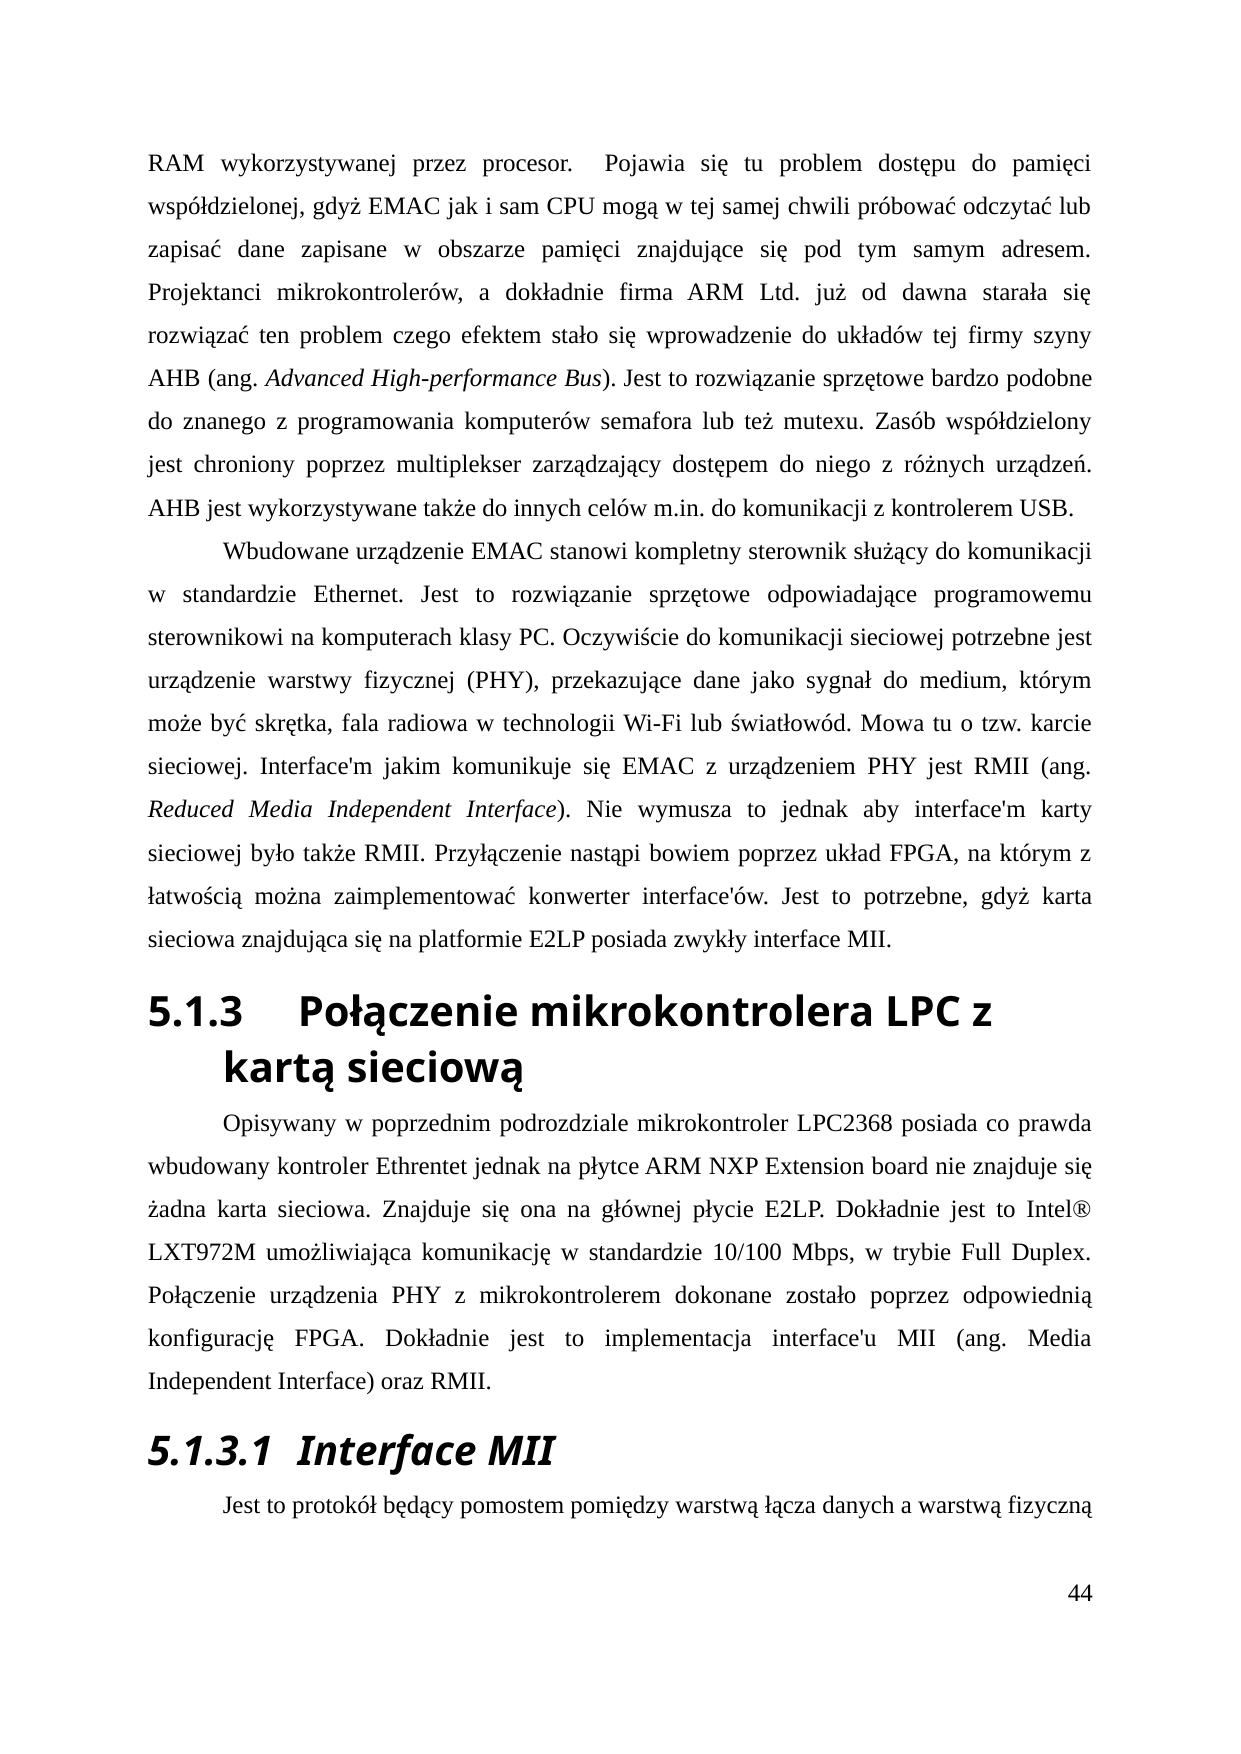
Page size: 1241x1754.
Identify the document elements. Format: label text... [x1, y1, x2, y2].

subtitle Interface MII [148, 1422, 1093, 1478]
text Opisywany w poprzednim podrozdziale mikrokontroler LPC2368 posiada co prawda wbudowany kontroler Ethrentet jednak na płytce ARM NXP Extension board nie znajduje się żadna karta sieciowa. Znajduje się ona na głównej płycie E2LP. Dokładnie jest to Intel® LXT972M umożliwiająca komunikację w standardzie 10/100 Mbps, w trybie Full Duplex. Połączenie urządzenia PHY z mikrokontrolerem dokonane zostało poprzez odpowiednią konfigurację FPGA. Dokładnie jest to implementacja interface'u MII (ang. Media Independent Interface) oraz RMII. [148, 1108, 1093, 1395]
text Jest to protokół będący pomostem pomiędzy warstwą łącza danych a warstwą fizyczną [148, 1490, 1093, 1519]
subtitle Połączenie mikrokontrolera LPC z kartą sieciową [148, 982, 1093, 1095]
text RAM wykorzystywanej przez procesor. Pojawia się tu problem dostępu do pamięci współdzielonej, gdyż EMAC jak i sam CPU mogą w tej samej chwili próbować odczytać lub zapisać dane zapisane w obszarze pamięci znajdujące się pod tym samym adresem. Projektanci mikrokontrolerów, a dokładnie firma ARM Ltd. już od dawna starała się rozwiązać ten problem czego efektem stało się wprowadzenie do układów tej firmy szyny AHB (ang. Advanced High-performance Bus). Jest to rozwiązanie sprzętowe bardzo podobne do znanego z programowania komputerów semafora lub też mutexu. Zasób współdzielony jest chroniony poprzez multiplekser zarządzający dostępem do niego z różnych urządzeń. AHB jest wykorzystywane także do innych celów m.in. do komunikacji z kontrolerem USB. [148, 148, 1093, 521]
text Wbudowane urządzenie EMAC stanowi kompletny sterownik służący do komunikacji w standardzie Ethernet. Jest to rozwiązanie sprzętowe odpowiadające programowemu sterownikowi na komputerach klasy PC. Oczywiście do komunikacji sieciowej potrzebne jest urządzenie warstwy fizycznej (PHY), przekazujące dane jako sygnał do medium, którym może być skrętka, fala radiowa w technologii Wi-Fi lub światłowód. Mowa tu o tzw. karcie sieciowej. Interface'm jakim komunikuje się EMAC z urządzeniem PHY jest RMII (ang. Reduced Media Independent Interface). Nie wymusza to jednak aby interface'm karty sieciowej było także RMII. Przyłączenie nastąpi bowiem poprzez układ FPGA, na którym z łatwością można zaimplementować konwerter interface'ów. Jest to potrzebne, gdyż karta sieciowa znajdująca się na platformie E2LP posiada zwykły interface MII. [148, 536, 1093, 953]
